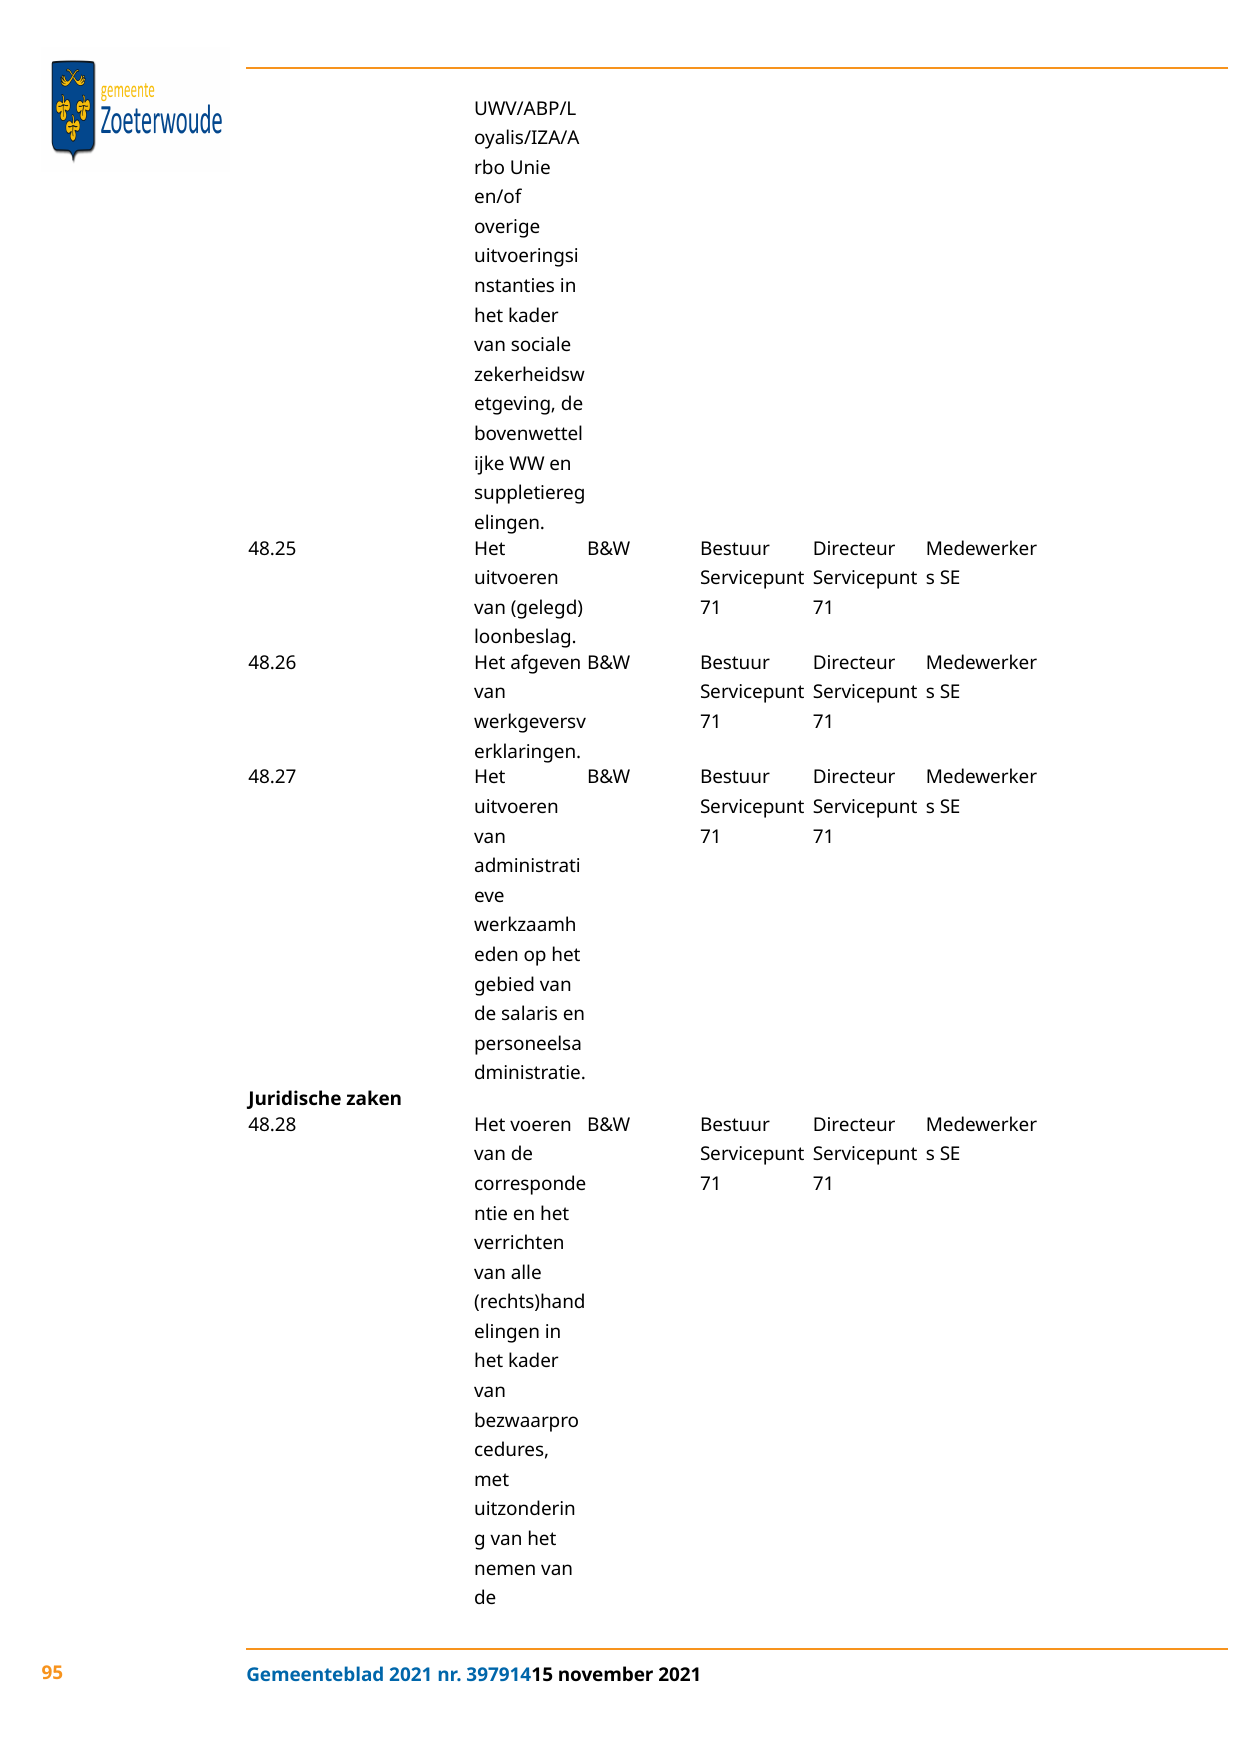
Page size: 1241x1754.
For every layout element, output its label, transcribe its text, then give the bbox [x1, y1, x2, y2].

table_cell Medewerkers SE [926, 764, 1038, 1085]
table_cell 48.26 [248, 649, 361, 764]
table_cell Het afgeven van werkgeversverklaringen. [474, 649, 587, 764]
table_cell [361, 764, 474, 1085]
table_cell UWV/ABP/Loyalis/IZA/Arbo Unie en/of overige uitvoeringsinstanties in het kader van sociale zekerheidswetgeving, de bovenwettelijke WW en suppletieregelingen. [474, 95, 587, 535]
table_cell Juridische zaken [248, 1085, 1152, 1111]
table_cell [361, 649, 474, 764]
table_cell [926, 95, 1038, 535]
table_cell Medewerkers SE [926, 1111, 1038, 1610]
table_cell [587, 95, 700, 535]
table_cell B&W [587, 764, 700, 1085]
table_cell Het uitvoeren van (gelegd) loonbeslag. [474, 535, 587, 649]
table_cell [1039, 95, 1152, 535]
table_cell Directeur Servicepunt71 [813, 764, 926, 1085]
table_cell Bestuur Servicepunt71 [700, 649, 813, 764]
table_cell [248, 95, 361, 535]
table_cell [1039, 649, 1152, 764]
table_cell [1039, 764, 1152, 1085]
table_cell [1039, 535, 1152, 649]
table_cell [813, 95, 926, 535]
table_cell Bestuur Servicepunt71 [700, 1111, 813, 1610]
table_cell [700, 95, 813, 535]
table_cell Medewerkers SE [926, 535, 1038, 649]
table_cell Het uitvoeren van administratieve werkzaamheden op het gebied van de salaris en personeelsadministratie. [474, 764, 587, 1085]
table_cell Directeur Servicepunt71 [813, 649, 926, 764]
table_cell Bestuur Servicepunt71 [700, 764, 813, 1085]
table_cell B&W [587, 649, 700, 764]
table_cell Directeur Servicepunt71 [813, 1111, 926, 1610]
table_cell Bestuur Servicepunt71 [700, 535, 813, 649]
table_cell [361, 535, 474, 649]
table_cell 48.28 [248, 1111, 361, 1610]
table_cell Het voeren van de correspondentie en het verrichten van alle (rechts)handelingen in het kader van bezwaarprocedures, met uitzondering van het nemen van de [474, 1111, 587, 1610]
picture [41, 47, 231, 172]
table_cell [361, 95, 474, 535]
table_cell 48.25 [248, 535, 361, 649]
table_cell Directeur Servicepunt71 [813, 535, 926, 649]
table_cell [1039, 1111, 1152, 1610]
table_cell B&W [587, 535, 700, 649]
table_cell 48.27 [248, 764, 361, 1085]
table_cell [361, 1111, 474, 1610]
table_cell Medewerkers SE [926, 649, 1038, 764]
table_cell B&W [587, 1111, 700, 1610]
